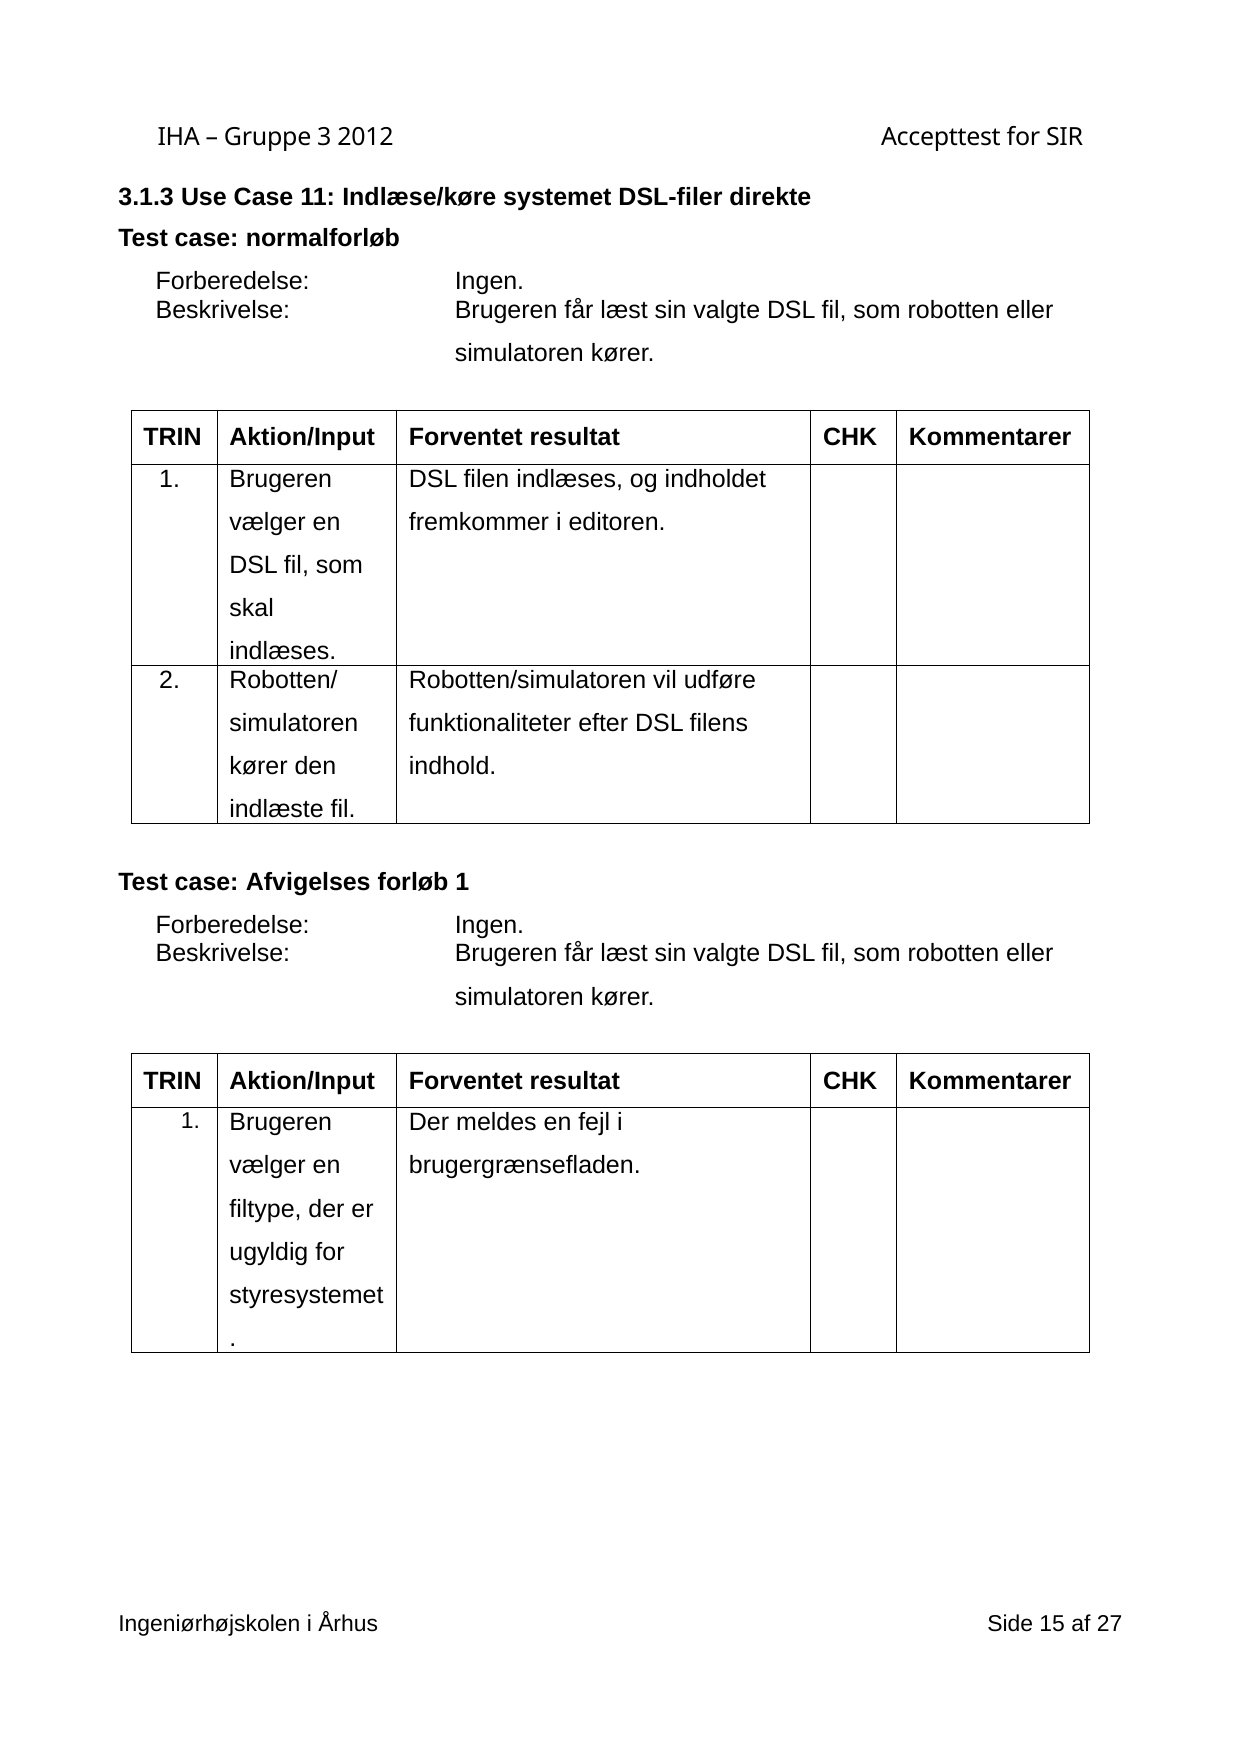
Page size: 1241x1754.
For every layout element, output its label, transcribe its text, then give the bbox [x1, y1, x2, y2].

table_header Forberedelse: [144, 266, 443, 295]
table_cell Robotten/simulatoren kører den indlæste fil. [218, 666, 396, 823]
table_cell [897, 1108, 1089, 1352]
table_cell [811, 1108, 896, 1352]
table_cell [132, 465, 217, 665]
table_cell [132, 1108, 217, 1352]
table_cell [811, 465, 896, 665]
text Test case: Afvigelses forløb 1 [118, 866, 1122, 895]
text Test case: normalforløb [118, 223, 1122, 252]
table_header Ingen. [443, 910, 1089, 938]
table_cell DSL filen indlæses, og indholdet fremkommer i editoren. [397, 465, 810, 665]
table_header Kommentarer [897, 411, 1089, 464]
table_header Forventet resultat [397, 1054, 810, 1107]
table_cell [897, 666, 1089, 823]
table_header Aktion/Input [218, 1054, 396, 1107]
table_cell Brugeren vælger en DSL fil, som skal indlæses. [218, 465, 396, 665]
table_cell Der meldes en fejl i brugergrænsefladen. [397, 1108, 810, 1352]
table_header TRIN [132, 1054, 217, 1107]
table_cell [132, 666, 217, 823]
table_cell Brugeren får læst sin valgte DSL fil, som robotten eller simulatoren kører. [443, 938, 1089, 1010]
table_header Aktion/Input [218, 411, 396, 464]
table_cell Beskrivelse: [144, 938, 443, 1010]
table_header Forventet resultat [397, 411, 810, 464]
table_cell Brugeren vælger en filtype, der er ugyldig for styresystemet. [218, 1108, 396, 1352]
table_cell Robotten/simulatoren vil udføre funktionaliteter efter DSL filens indhold. [397, 666, 810, 823]
table_cell Brugeren får læst sin valgte DSL fil, som robotten eller simulatoren kører. [443, 295, 1089, 367]
table_header CHK [811, 1054, 896, 1107]
table_cell Beskrivelse: [144, 295, 443, 367]
table_header Kommentarer [897, 1054, 1089, 1107]
table_header Forberedelse: [144, 910, 443, 938]
table_header TRIN [132, 411, 217, 464]
table_header CHK [811, 411, 896, 464]
table_cell [811, 666, 896, 823]
subtitle 3.1.3 Use Case 11: Indlæse/køre systemet DSL-filer direkte [118, 182, 1122, 210]
table_header Ingen. [443, 266, 1089, 295]
table_cell [897, 465, 1089, 665]
